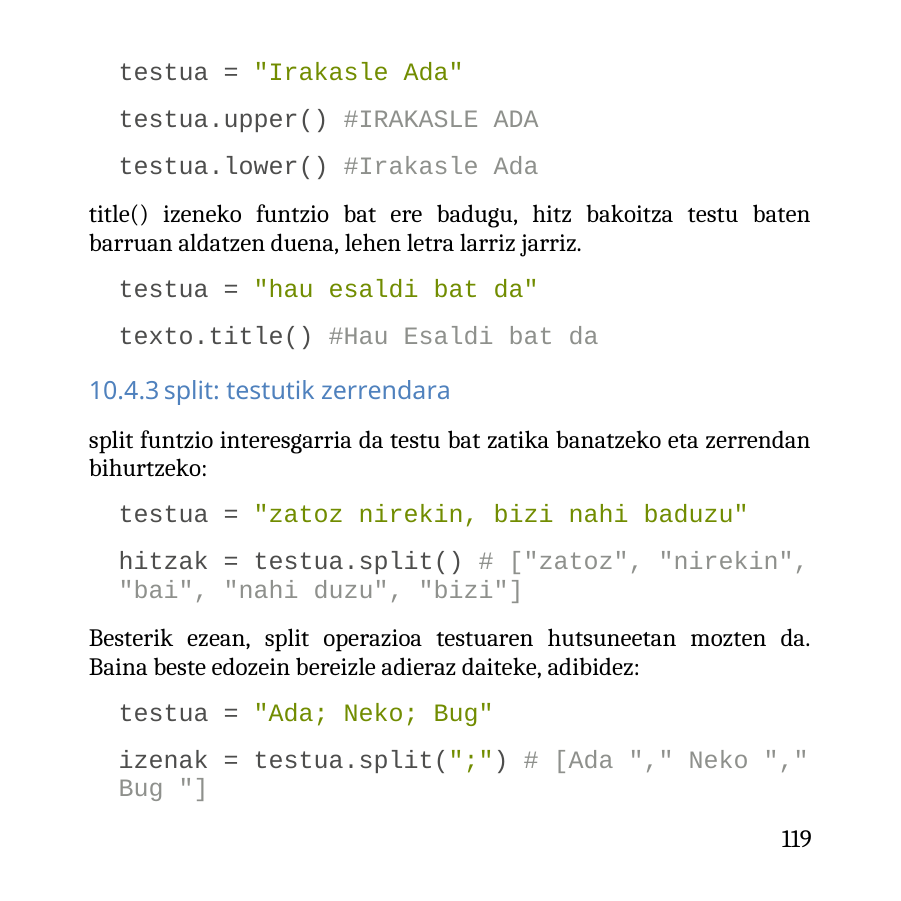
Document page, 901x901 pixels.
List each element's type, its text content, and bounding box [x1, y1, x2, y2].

text testua.upper() #IRAKASLE ADA [118, 106, 811, 134]
text testua = "zatoz nirekin, bizi nahi baduzu" [118, 502, 811, 530]
text testua = "hau esaldi bat da" [118, 277, 811, 305]
text izenak = testua.split(";") # [Ada "," Neko "," Bug "] [118, 748, 811, 804]
text hitzak = testua.split() # ["zatoz", "nirekin", "bai", "nahi duzu", "bizi"] [118, 549, 811, 606]
text testua = "Irakasle Ada" [118, 59, 811, 87]
subtitle split: testutik zerrendara [89, 373, 811, 407]
text title() izeneko funtzio bat ere badugu, hitz bakoitza testu baten barruan aldatzen duena, lehen letra larriz jarriz. [89, 200, 811, 258]
text texto.title() #Hau Esaldi bat da [118, 324, 811, 352]
text testua.lower() #Irakasle Ada [118, 153, 811, 182]
text split funtzio interesgarria da testu bat zatika banatzeko eta zerrendan bihurtzeko: [89, 426, 811, 483]
text testua = "Ada; Neko; Bug" [118, 701, 811, 729]
text Besterik ezean, split operazioa testuaren hutsuneetan mozten da. Baina beste edozein bereizle adieraz daiteke, adibidez: [89, 624, 811, 682]
